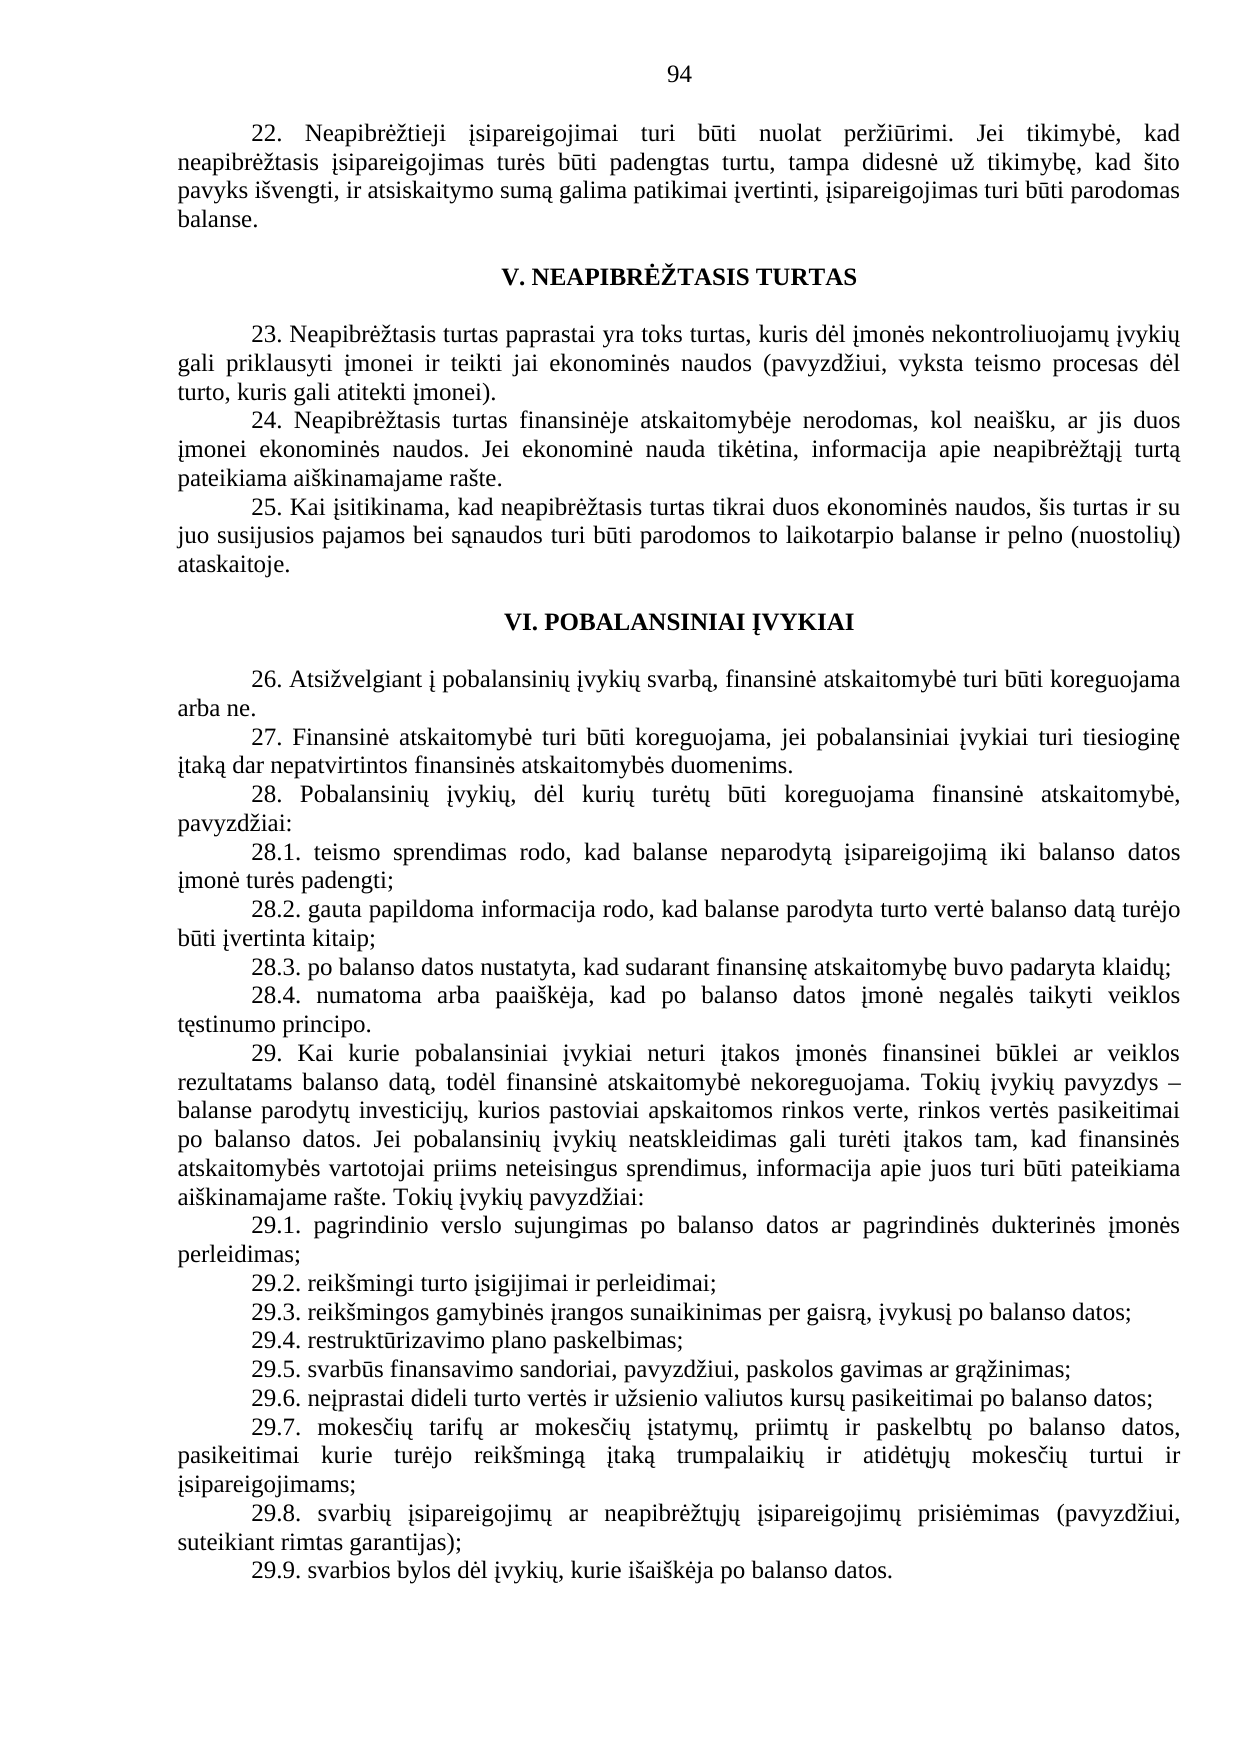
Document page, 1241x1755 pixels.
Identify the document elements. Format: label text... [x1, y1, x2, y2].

text 29.4. restruktūrizavimo plano paskelbimas; [177, 1326, 1181, 1354]
text 28.1. teismo sprendimas rodo, kad balanse neparodytą įsipareigojimą iki balanso datos įmonė turės padengti; [177, 837, 1181, 894]
text 28. Pobalansinių įvykių, dėl kurių turėtų būti koreguojama finansinė atskaitomybė, pavyzdžiai: [177, 779, 1181, 837]
text 29.5. svarbūs finansavimo sandoriai, pavyzdžiui, paskolos gavimas ar grąžinimas; [177, 1354, 1181, 1383]
text 29.6. neįprastai dideli turto vertės ir užsienio valiutos kursų pasikeitimai po balanso datos; [177, 1383, 1181, 1412]
text 24. Neapibrėžtasis turtas finansinėje atskaitomybėje nerodomas, kol neaišku, ar jis duos įmonei ekonominės naudos. Jei ekonominė nauda tikėtina, informacija apie neapibrėžtąjį turtą pateikiama aiškinamajame rašte. [177, 406, 1181, 492]
text 29.7. mokesčių tarifų ar mokesčių įstatymų, priimtų ir paskelbtų po balanso datos, pasikeitimai kurie turėjo reikšmingą įtaką trumpalaikių ir atidėtųjų mokesčių turtui ir įsipareigojimams; [177, 1412, 1181, 1498]
text 26. Atsižvelgiant į pobalansinių įvykių svarbą, finansinė atskaitomybė turi būti koreguojama arba ne. [177, 664, 1181, 722]
text V. NEAPIBRĖŽTASIS TURTAS [177, 262, 1181, 291]
text 29.3. reikšmingos gamybinės įrangos sunaikinimas per gaisrą, įvykusį po balanso datos; [177, 1297, 1181, 1326]
text 29.8. svarbių įsipareigojimų ar neapibrėžtųjų įsipareigojimų prisiėmimas (pavyzdžiui, suteikiant rimtas garantijas); [177, 1498, 1181, 1556]
text 25. Kai įsitikinama, kad neapibrėžtasis turtas tikrai duos ekonominės naudos, šis turtas ir su juo susijusios pajamos bei sąnaudos turi būti parodomos to laikotarpio balanse ir pelno (nuostolių) ataskaitoje. [177, 492, 1181, 578]
text 23. Neapibrėžtasis turtas paprastai yra toks turtas, kuris dėl įmonės nekontroliuojamų įvykių gali priklausyti įmonei ir teikti jai ekonominės naudos (pavyzdžiui, vyksta teismo procesas dėl turto, kuris gali atitekti įmonei). [177, 319, 1181, 406]
text VI. POBALANSINIAI ĮVYKIAI [177, 607, 1181, 636]
text 27. Finansinė atskaitomybė turi būti koreguojama, jei pobalansiniai įvykiai turi tiesioginę įtaką dar nepatvirtintos finansinės atskaitomybės duomenims. [177, 722, 1181, 779]
text 29.2. reikšmingi turto įsigijimai ir perleidimai; [177, 1268, 1181, 1297]
text 29.9. svarbios bylos dėl įvykių, kurie išaiškėja po balanso datos. [177, 1556, 1181, 1584]
text 22. Neapibrėžtieji įsipareigojimai turi būti nuolat peržiūrimi. Jei tikimybė, kad neapibrėžtasis įsipareigojimas turės būti padengtas turtu, tampa didesnė už tikimybę, kad šito pavyks išvengti, ir atsiskaitymo sumą galima patikimai įvertinti, įsipareigojimas turi būti parodomas balanse. [177, 118, 1181, 233]
text 28.3. po balanso datos nustatyta, kad sudarant finansinę atskaitomybę buvo padaryta klaidų; [177, 952, 1181, 981]
text 29. Kai kurie pobalansiniai įvykiai neturi įtakos įmonės finansinei būklei ar veiklos rezultatams balanso datą, todėl finansinė atskaitomybė nekoreguojama. Tokių įvykių pavyzdys – balanse parodytų investicijų, kurios pastoviai apskaitomos rinkos verte, rinkos vertės pasikeitimai po balanso datos. Jei pobalansinių įvykių neatskleidimas gali turėti įtakos tam, kad finansinės atskaitomybės vartotojai priims neteisingus sprendimus, informacija apie juos turi būti pateikiama aiškinamajame rašte. Tokių įvykių pavyzdžiai: [177, 1038, 1181, 1211]
text 28.4. numatoma arba paaiškėja, kad po balanso datos įmonė negalės taikyti veiklos tęstinumo principo. [177, 981, 1181, 1038]
text 29.1. pagrindinio verslo sujungimas po balanso datos ar pagrindinės dukterinės įmonės perleidimas; [177, 1211, 1181, 1268]
text 28.2. gauta papildoma informacija rodo, kad balanse parodyta turto vertė balanso datą turėjo būti įvertinta kitaip; [177, 894, 1181, 952]
